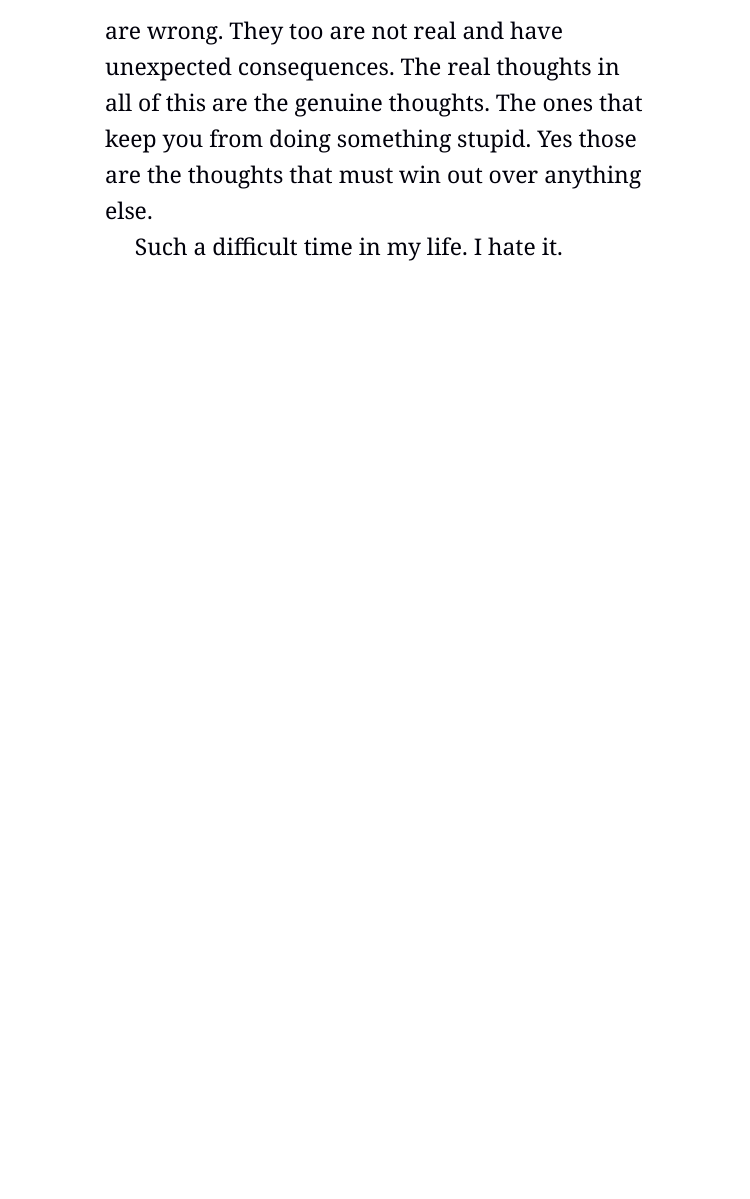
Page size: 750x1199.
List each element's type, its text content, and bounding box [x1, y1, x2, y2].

text Such a difficult time in my life. I hate it. [105, 231, 645, 262]
text are wrong. They too are not real and have unexpected consequences. The real thoughts in all of this are the genuine thoughts. The ones that keep you from doing something stupid. Yes those are the thoughts that must win out over anything else. [105, 15, 645, 226]
